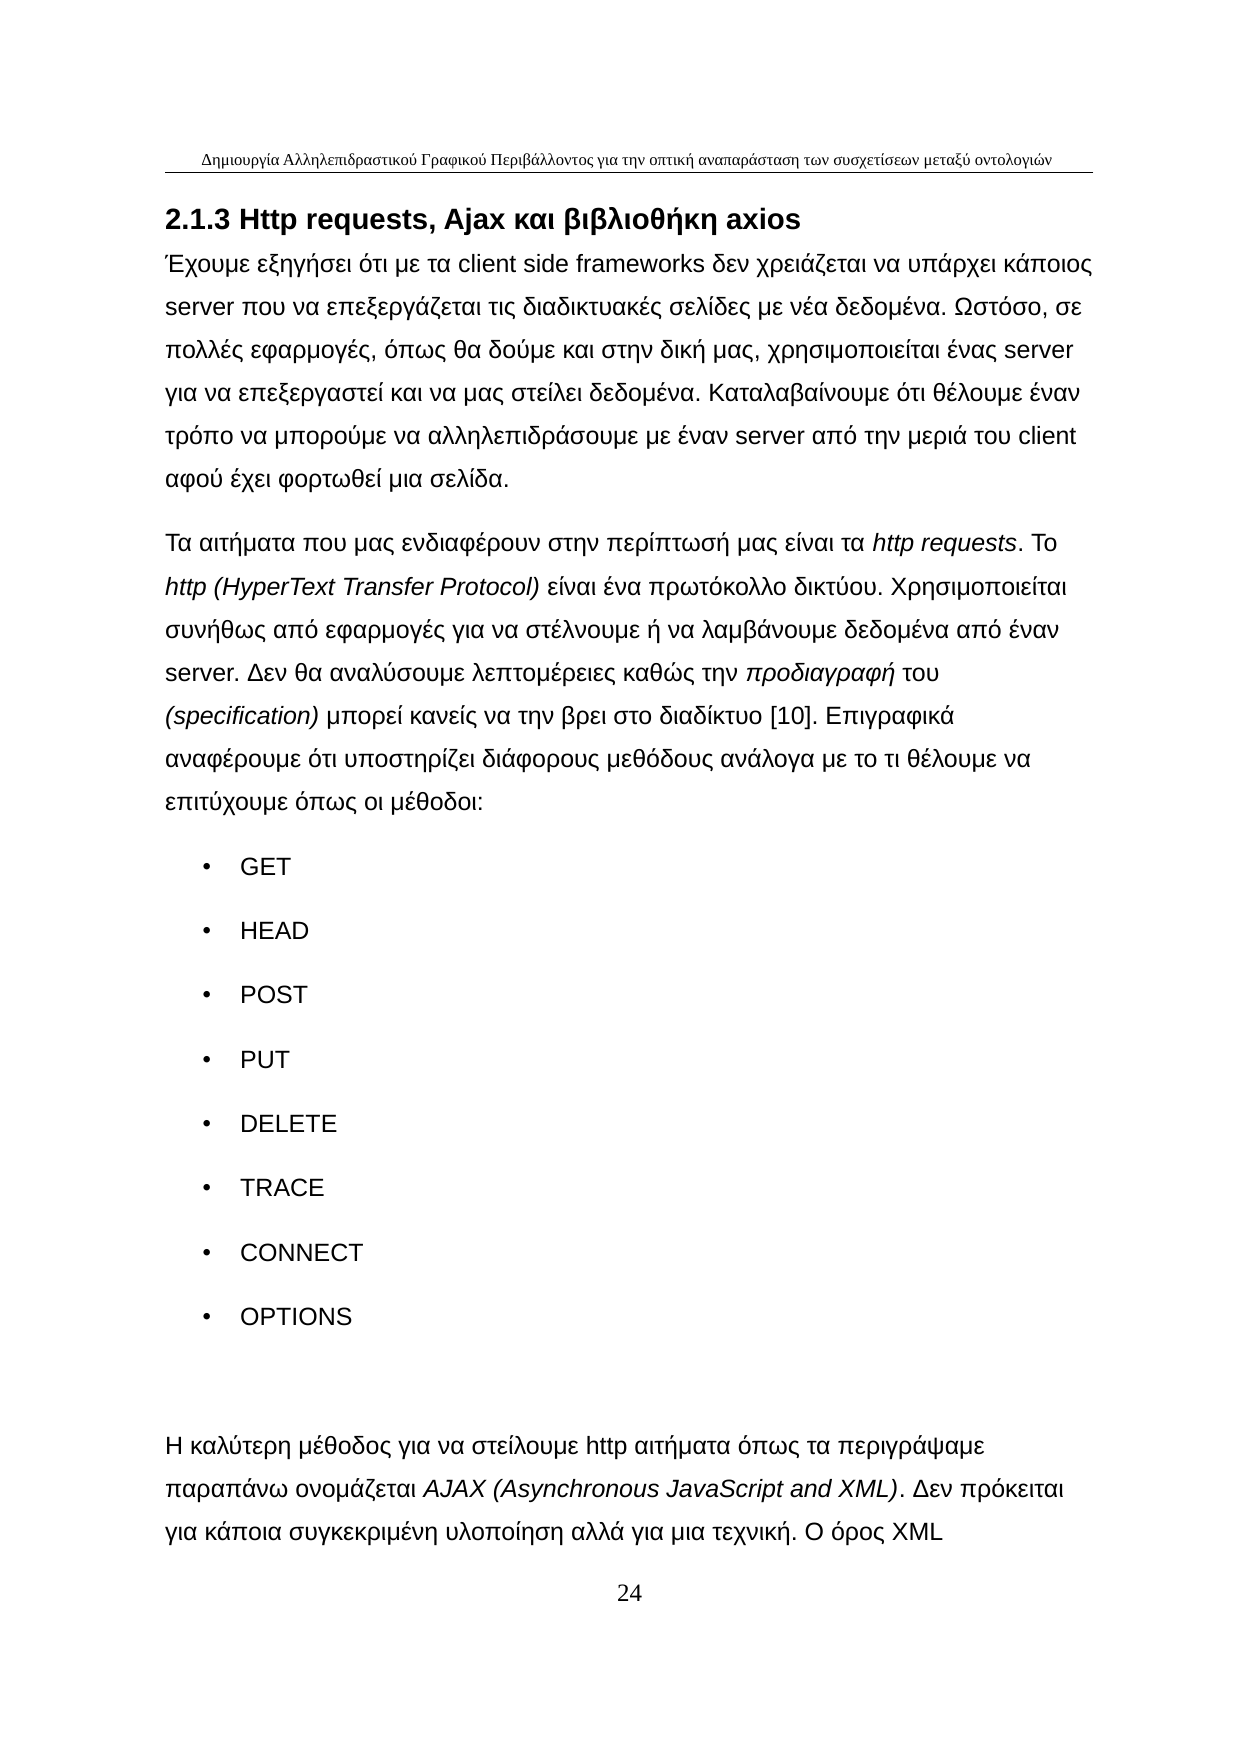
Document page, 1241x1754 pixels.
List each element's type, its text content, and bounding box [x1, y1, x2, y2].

list POST [202, 980, 1093, 1009]
text Τα αιτήματα που μας ενδιαφέρουν στην περίπτωσή μας είναι τα http requests. Το http (HyperText Transfer Protocol) είναι ένα πρωτόκολλο δικτύου. Χρησιμοποιείται συνήθως από εφαρμογές για να στέλνουμε ή να λαμβάνουμε δεδομένα από έναν server. Δεν θα αναλύσουμε λεπτομέρειες καθώς την προδιαγραφή του (specification) μπορεί κανείς να την βρει στο διαδίκτυο [10]. Επιγραφικά αναφέρουμε ότι υποστηρίζει διάφορους μεθόδους ανάλογα με το τι θέλουμε να επιτύχουμε όπως οι μέθοδοι: [165, 528, 1093, 816]
text Έχουμε εξηγήσει ότι με τα client side frameworks δεν χρειάζεται να υπάρχει κάποιος server που να επεξεργάζεται τις διαδικτυακές σελίδες με νέα δεδομένα. Ωστόσο, σε πολλές εφαρμογές, όπως θα δούμε και στην δική μας, χρησιμοποιείται ένας server για να επεξεργαστεί και να μας στείλει δεδομένα. Καταλαβαίνουμε ότι θέλουμε έναν τρόπο να μπορούμε να αλληλεπιδράσουμε με έναν server από την μεριά του client αφού έχει φορτωθεί μια σελίδα. [165, 248, 1093, 493]
list PUT [202, 1044, 1093, 1073]
list DELETE [202, 1109, 1093, 1138]
list GET [202, 851, 1093, 880]
subtitle Http requests, Ajax και βιβλιοθήκη axios [165, 202, 1093, 236]
text Η καλύτερη μέθοδος για να στείλουμε http αιτήματα όπως τα περιγράψαμε παραπάνω ονομάζεται AJAX (Asynchronous JavaScript and XML). Δεν πρόκειται για κάποια συγκεκριμένη υλοποίηση αλλά για μια τεχνική. Ο όρος XML [165, 1431, 1093, 1546]
list CONNECT [202, 1238, 1093, 1267]
list HEAD [202, 916, 1093, 945]
list OPTIONS [202, 1302, 1093, 1331]
list TRACE [202, 1173, 1093, 1202]
